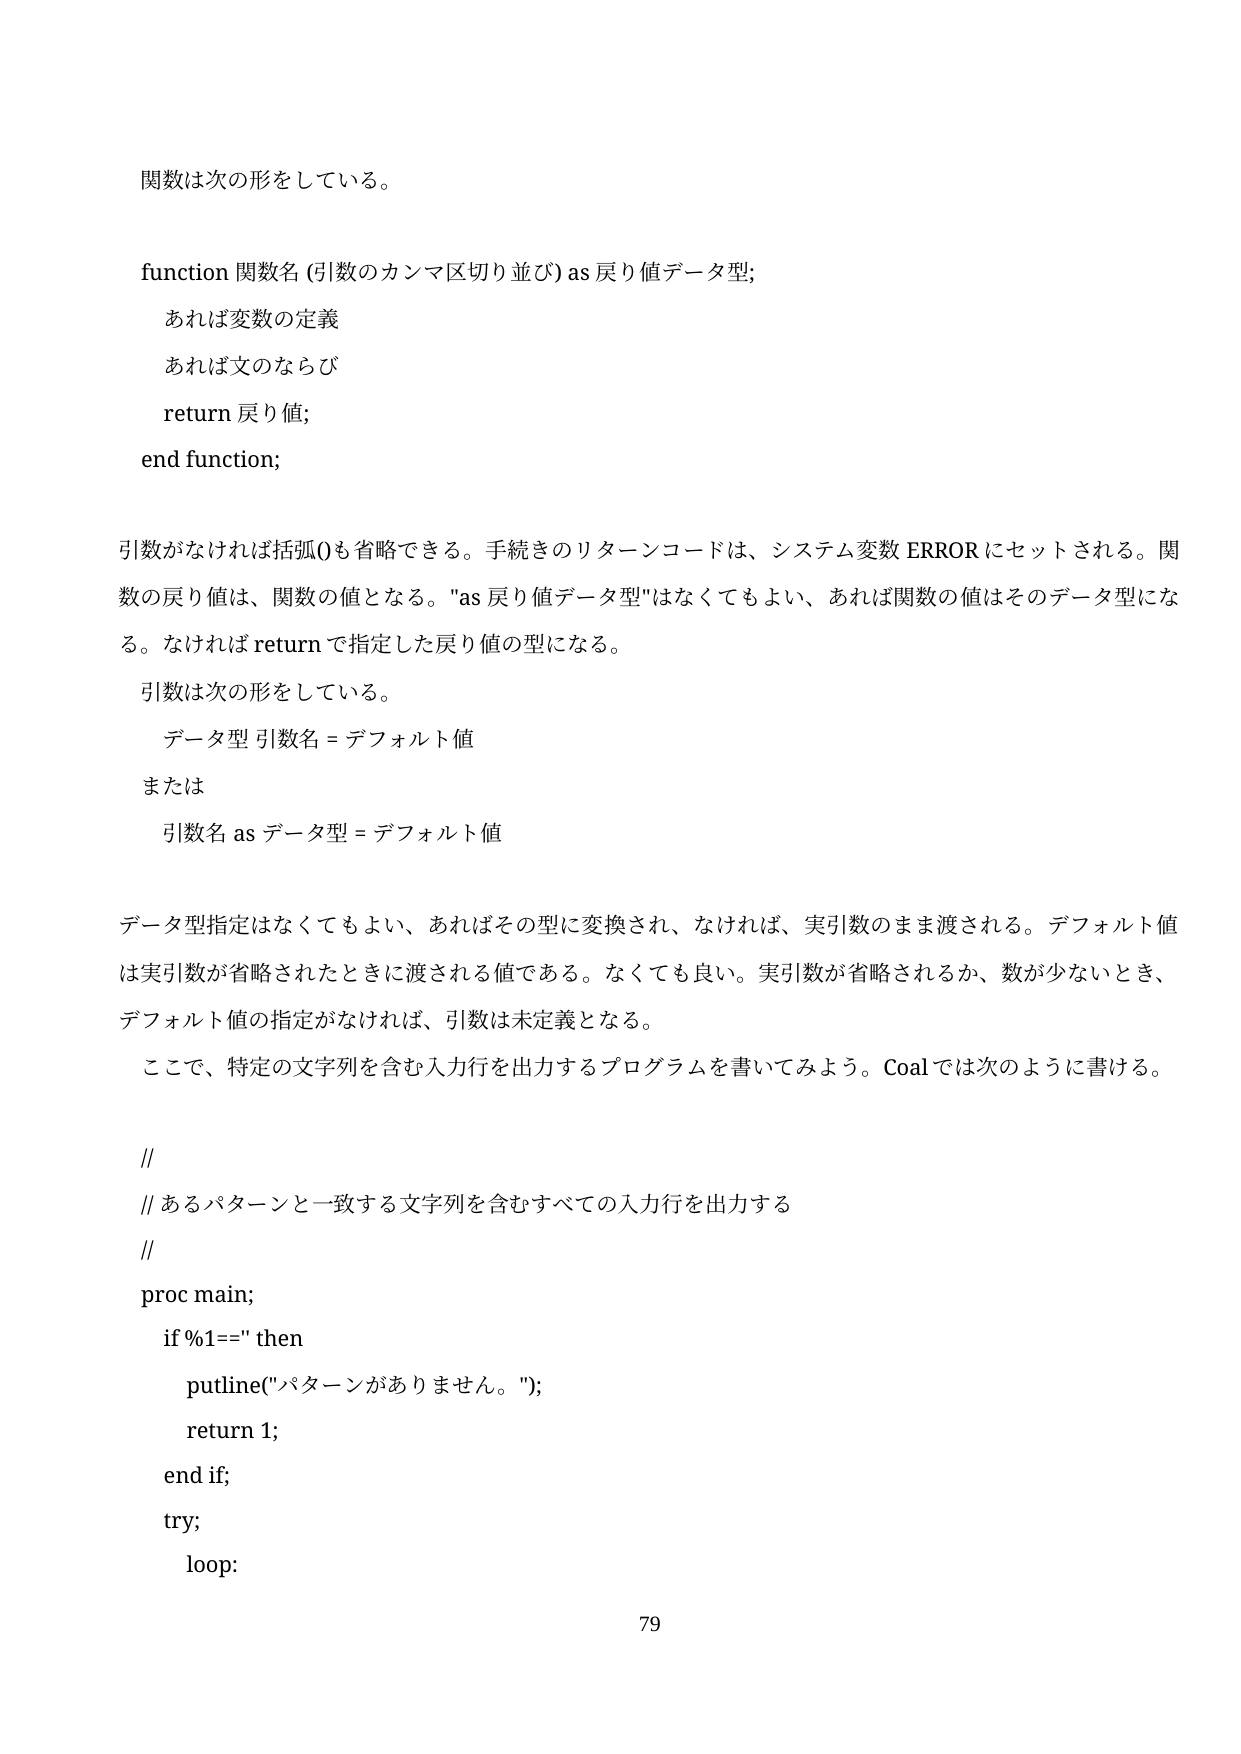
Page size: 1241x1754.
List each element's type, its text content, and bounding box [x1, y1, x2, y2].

text try; [118, 1505, 1181, 1534]
text function 関数名 (引数のカンマ区切り並び) as 戻り値データ型; [118, 255, 1181, 286]
text 引数がなければ括弧()も省略できる。手続きのリターンコードは、システム変数ERRORにセットされる。関数の戻り値は、関数の値となる。"as 戻り値データ型"はなくてもよい、あれば関数の値はそのデータ型になる。なければreturnで指定した戻り値の型になる。 [118, 533, 1181, 659]
text // [118, 1142, 1181, 1172]
text end function; [118, 444, 1181, 473]
text または [118, 769, 1181, 801]
text proc main; [118, 1279, 1181, 1308]
text putline("パターンがありません。"); [118, 1368, 1181, 1400]
text // あるパターンと一致する文字列を含むすべての入力行を出力する [118, 1187, 1181, 1218]
text ここで、特定の文字列を含む入力行を出力するプログラムを書いてみよう。Coalでは次のように書ける。 [118, 1050, 1181, 1082]
text データ型 引数名 = デフォルト値 [118, 722, 1181, 754]
text loop: [118, 1549, 1181, 1579]
text return 戻り値; [118, 396, 1181, 428]
text あれば変数の定義 [118, 302, 1181, 333]
text 引数は次の形をしている。 [118, 675, 1181, 706]
text end if; [118, 1460, 1181, 1490]
text 関数は次の形をしている。 [118, 163, 1181, 194]
text 引数名 as データ型 = デフォルト値 [118, 817, 1181, 848]
text データ型指定はなくてもよい、あればその型に変換され、なければ、実引数のまま渡される。デフォルト値は実引数が省略されたときに渡される値である。なくても良い。実引数が省略されるか、数が少ないとき、デフォルト値の指定がなければ、引数は未定義となる。 [118, 908, 1181, 1034]
text あれば文のならび [118, 349, 1181, 381]
text return 1; [118, 1415, 1181, 1445]
text // [118, 1234, 1181, 1264]
text if %1=='' then [118, 1323, 1181, 1353]
